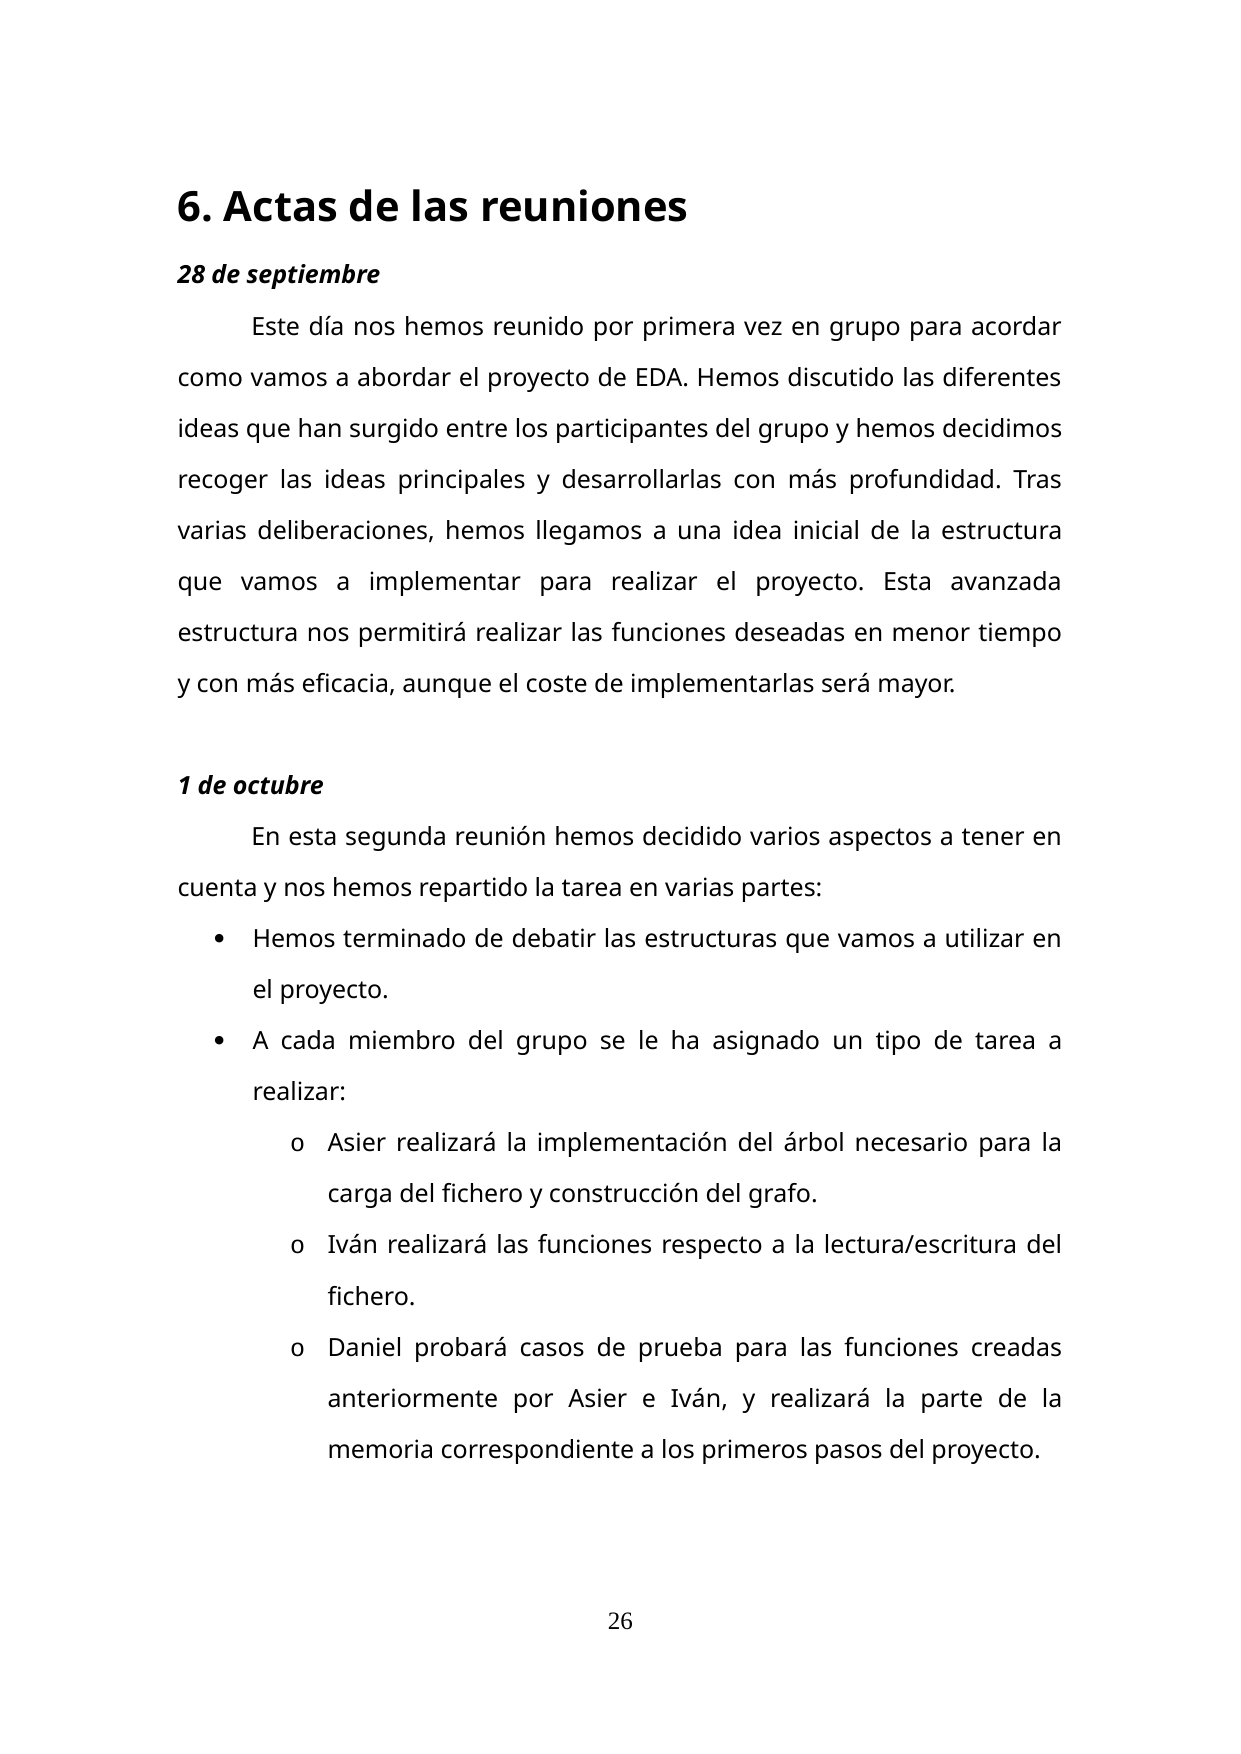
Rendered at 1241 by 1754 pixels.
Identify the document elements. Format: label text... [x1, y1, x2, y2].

list Daniel probará casos de prueba para las funciones creadas anteriormente por Asier e Iván, y realizará la parte de la memoria correspondiente a los primeros pasos del proyecto. [290, 1329, 1063, 1466]
list Hemos terminado de debatir las estructuras que vamos a utilizar en el proyecto. [215, 921, 1063, 1006]
text En esta segunda reunión hemos decidido varios aspectos a tener en cuenta y nos hemos repartido la tarea en varias partes: [177, 819, 1063, 904]
text Este día nos hemos reunido por primera vez en grupo para acordar como vamos a abordar el proyecto de EDA. Hemos discutido las diferentes ideas que han surgido entre los participantes del grupo y hemos decidimos recoger las ideas principales y desarrollarlas con más profundidad. Tras varias deliberaciones, hemos llegamos a una idea inicial de la estructura que vamos a implementar para realizar el proyecto. Esta avanzada estructura nos permitirá realizar las funciones deseadas en menor tiempo y con más eficacia, aunque el coste de implementarlas será mayor. [177, 308, 1063, 699]
list Asier realizará la implementación del árbol necesario para la carga del fichero y construcción del grafo. [290, 1125, 1063, 1210]
text 28 de septiembre [177, 257, 1063, 291]
text 6. Actas de las reuniones [177, 176, 1063, 233]
list Iván realizará las funciones respecto a la lectura/escritura del fichero. [290, 1227, 1063, 1312]
text 1 de octubre [177, 768, 1063, 802]
list A cada miembro del grupo se le ha asignado un tipo de tarea a realizar: [215, 1023, 1063, 1108]
